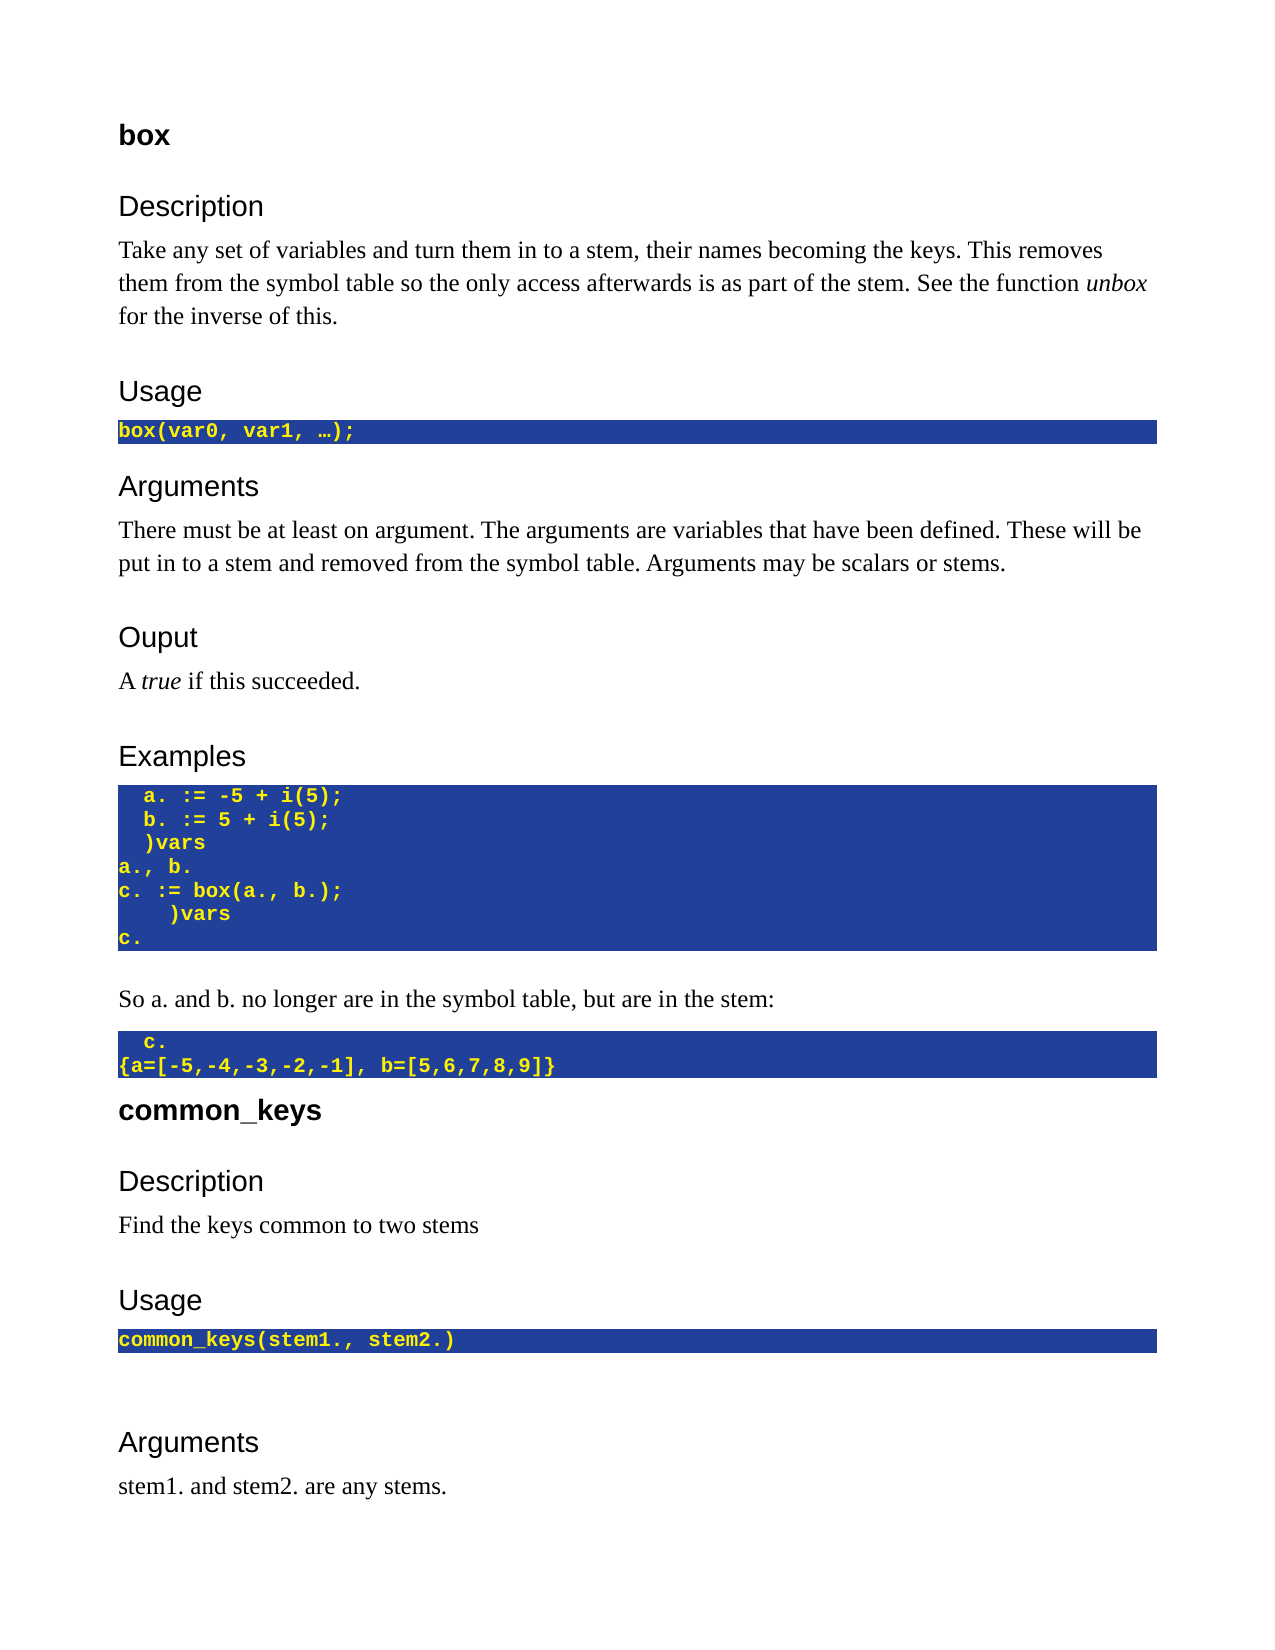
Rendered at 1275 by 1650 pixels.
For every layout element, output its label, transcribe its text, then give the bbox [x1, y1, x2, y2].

subtitle box [118, 118, 1157, 152]
subtitle Ouput [118, 620, 1157, 654]
text A true if this succeeded. [118, 666, 1157, 695]
subtitle common_keys [118, 1093, 1157, 1127]
subtitle Description [118, 1164, 1157, 1198]
text c. := box(a., b.); [118, 880, 1157, 903]
text )vars [118, 903, 1157, 927]
text b. := 5 + i(5); [118, 809, 1157, 832]
text There must be at least on argument. The arguments are variables that have been defined. These will be put in to a stem and removed from the symbol table. Arguments may be scalars or stems. [118, 515, 1157, 577]
subtitle Description [118, 189, 1157, 223]
text Find the keys common to two stems [118, 1210, 1157, 1239]
text stem1. and stem2. are any stems. [118, 1471, 1157, 1500]
text {a=[-5,-4,-3,-2,-1], b=[5,6,7,8,9]} [118, 1055, 1157, 1078]
text c. [118, 1031, 1157, 1055]
subtitle Arguments [118, 1425, 1157, 1459]
text Take any set of variables and turn them in to a stem, their names becoming the keys. This removes them from the symbol table so the only access afterwards is as part of the stem. See the function unbox for the inverse of this. [118, 235, 1157, 330]
text c. [118, 927, 1157, 951]
text common_keys(stem1., stem2.) [118, 1329, 1157, 1353]
text a. := -5 + i(5); [118, 785, 1157, 809]
subtitle Usage [118, 374, 1157, 408]
subtitle Arguments [118, 469, 1157, 502]
subtitle Examples [118, 739, 1157, 773]
text So a. and b. no longer are in the symbol table, but are in the stem: [118, 951, 1157, 1012]
text )vars [118, 832, 1157, 856]
subtitle Usage [118, 1283, 1157, 1317]
text a., b. [118, 856, 1157, 880]
text box(var0, var1, …); [118, 420, 1157, 444]
